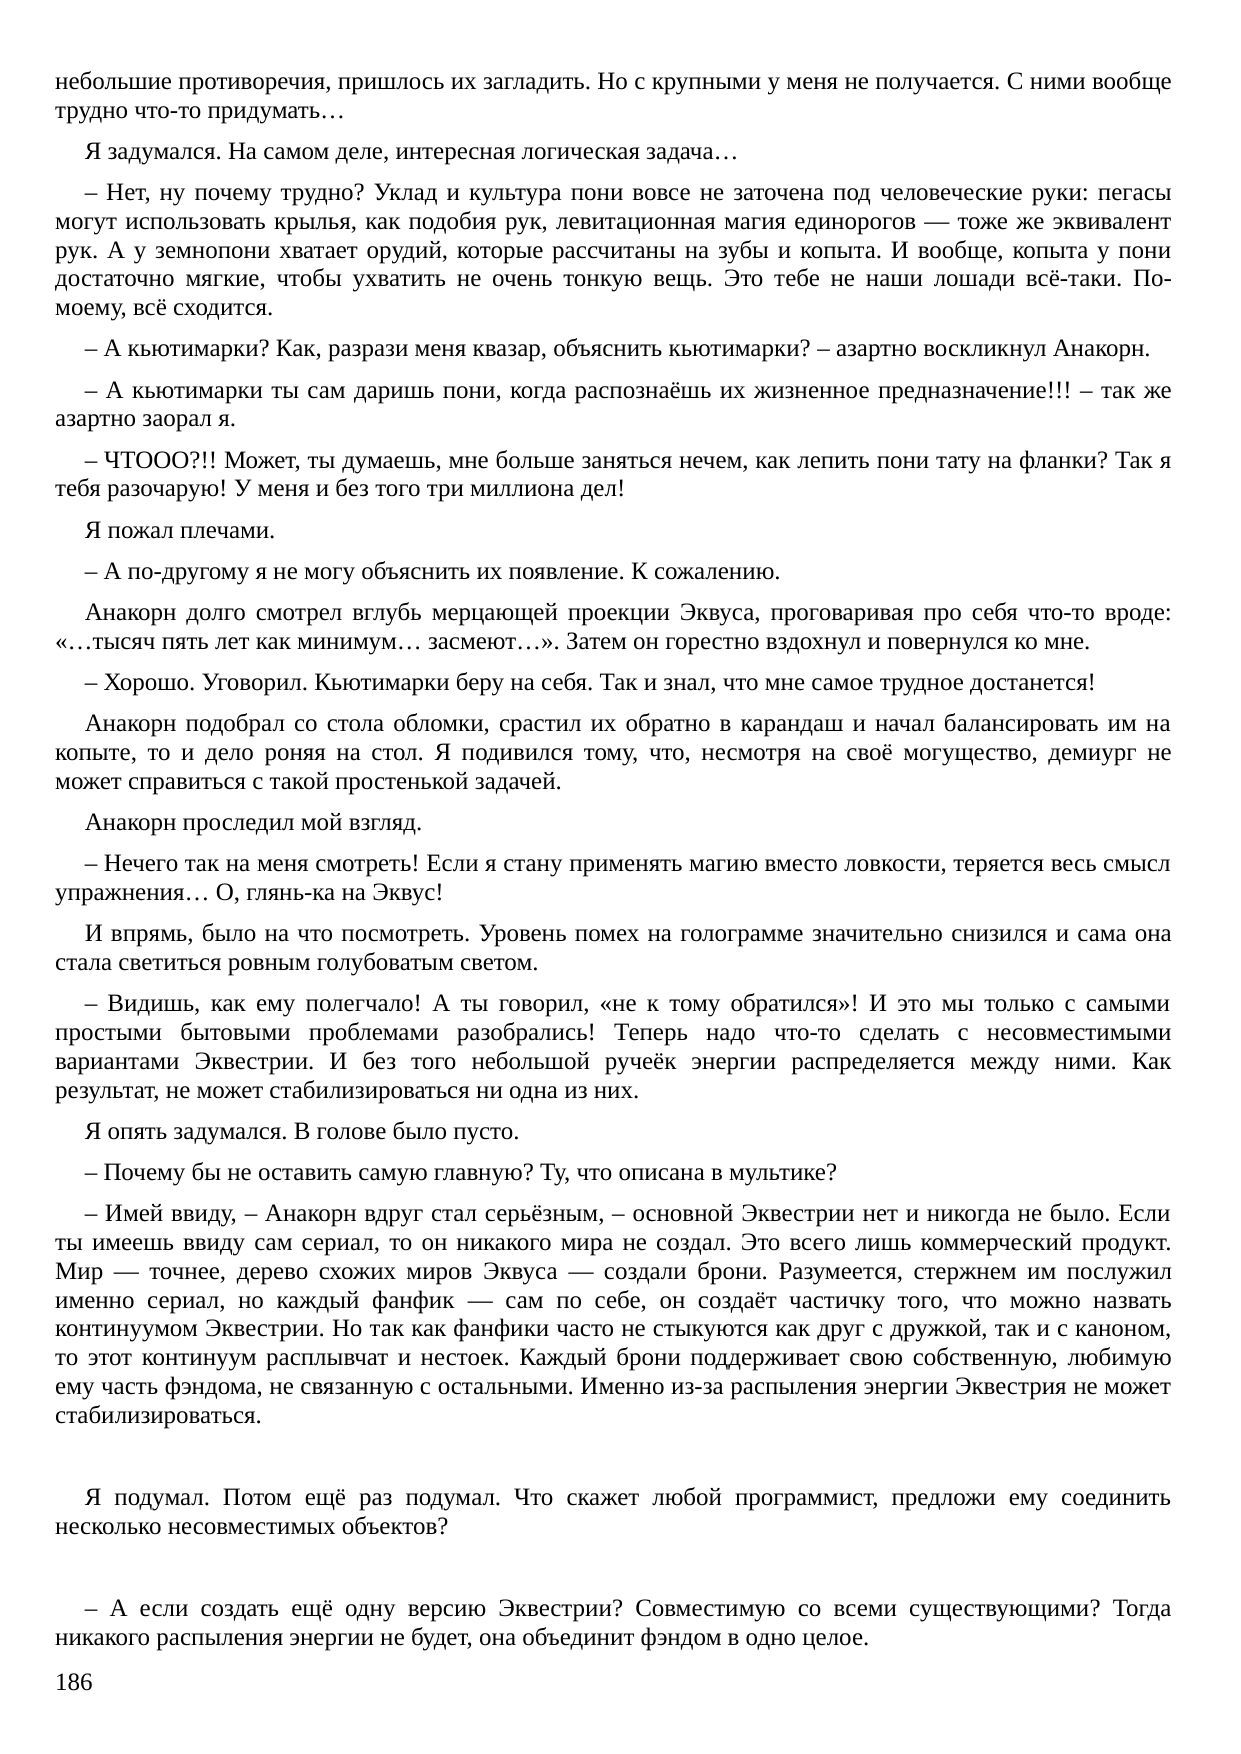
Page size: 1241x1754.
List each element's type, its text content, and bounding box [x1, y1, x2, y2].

text – ЧТООО?!! Может, ты думаешь, мне больше заняться нечем, как лепить пони тату на фланки? Так я тебя разочарую! У меня и без того три миллиона дел! [55, 445, 1173, 502]
text – Имей ввиду, – Анакорн вдруг стал серьёзным, – основной Эквестрии нет и никогда не было. Если ты имеешь ввиду сам сериал, то он никакого мира не создал. Это всего лишь коммерческий продукт. Мир — точнее, дерево схожих миров Эквуса — создали брони. Разумеется, стержнем им послужил именно сериал, но каждый фанфик — сам по себе, он создаёт частичку того, что можно назвать континуумом Эквестрии. Но так как фанфики часто не стыкуются как друг с дружкой, так и с каноном, то этот континуум расплывчат и нестоек. Каждый брони поддерживает свою собственную, любимую ему часть фэндома, не связанную с остальными. Именно из-за распыления энергии Эквестрия не может стабилизироваться. [55, 1198, 1173, 1428]
text Я опять задумался. В голове было пусто. [55, 1116, 1173, 1145]
text – А кьютимарки ты сам даришь пони, когда распознаёшь их жизненное предназначение!!! – так же азартно заорал я. [55, 375, 1173, 432]
text – Видишь, как ему полегчало! А ты говорил, «не к тому обратился»! И это мы только с самыми простыми бытовыми проблемами разобрались! Теперь надо что-то сделать с несовместимыми вариантами Эквестрии. И без того небольшой ручеёк энергии распределяется между ними. Как результат, не может стабилизироваться ни одна из них. [55, 988, 1173, 1103]
text Анакорн долго смотрел вглубь мерцающей проекции Эквуса, проговаривая про себя что-то вроде: «…тысяч пять лет как минимум… засмеют…». Затем он горестно вздохнул и повернулся ко мне. [55, 597, 1173, 655]
text – А по-другому я не могу объяснить их появление. К сожалению. [55, 556, 1173, 585]
text небольшие противоречия, пришлось их загладить. Но с крупными у меня не получается. С ними вообще трудно что-то придумать… [55, 66, 1173, 123]
text – А кьютимарки? Как, разрази меня квазар, объяснить кьютимарки? – азартно воскликнул Анакорн. [55, 333, 1173, 362]
text – Нет, ну почему трудно? Уклад и культура пони вовсе не заточена под человеческие руки: пегасы могут использовать крылья, как подобия рук, левитационная магия единорогов — тоже же эквивалент рук. А у земнопони хватает орудий, которые рассчитаны на зубы и копыта. И вообще, копыта у пони достаточно мягкие, чтобы ухватить не очень тонкую вещь. Это тебе не наши лошади всё-таки. По-моему, всё сходится. [55, 177, 1173, 321]
text И впрямь, было на что посмотреть. Уровень помех на голограмме значительно снизился и сама она стала светиться ровным голубоватым светом. [55, 918, 1173, 976]
text Анакорн проследил мой взгляд. [55, 807, 1173, 836]
text – А если создать ещё одну версию Эквестрии? Совместимую со всеми существующими? Тогда никакого распыления энергии не будет, она объединит фэндом в одно целое. [55, 1593, 1173, 1651]
text – Хорошо. Уговорил. Кьютимарки беру на себя. Так и знал, что мне самое трудное достанется! [55, 667, 1173, 696]
text Я задумался. На самом деле, интересная логическая задача… [55, 136, 1173, 165]
text Я пожал плечами. [55, 515, 1173, 543]
text – Почему бы не оставить самую главную? Ту, что описана в мультике? [55, 1157, 1173, 1186]
text – Нечего так на меня смотреть! Если я стану применять магию вместо ловкости, теряется весь смысл упражнения… О, глянь-ка на Эквус! [55, 848, 1173, 906]
text Я подумал. Потом ещё раз подумал. Что скажет любой программист, предложи ему соединить несколько несовместимых объектов? [55, 1482, 1173, 1540]
text Анакорн подобрал со стола обломки, срастил их обратно в карандаш и начал балансировать им на копыте, то и дело роняя на стол. Я подивился тому, что, несмотря на своё могущество, демиург не может справиться с такой простенькой задачей. [55, 708, 1173, 795]
